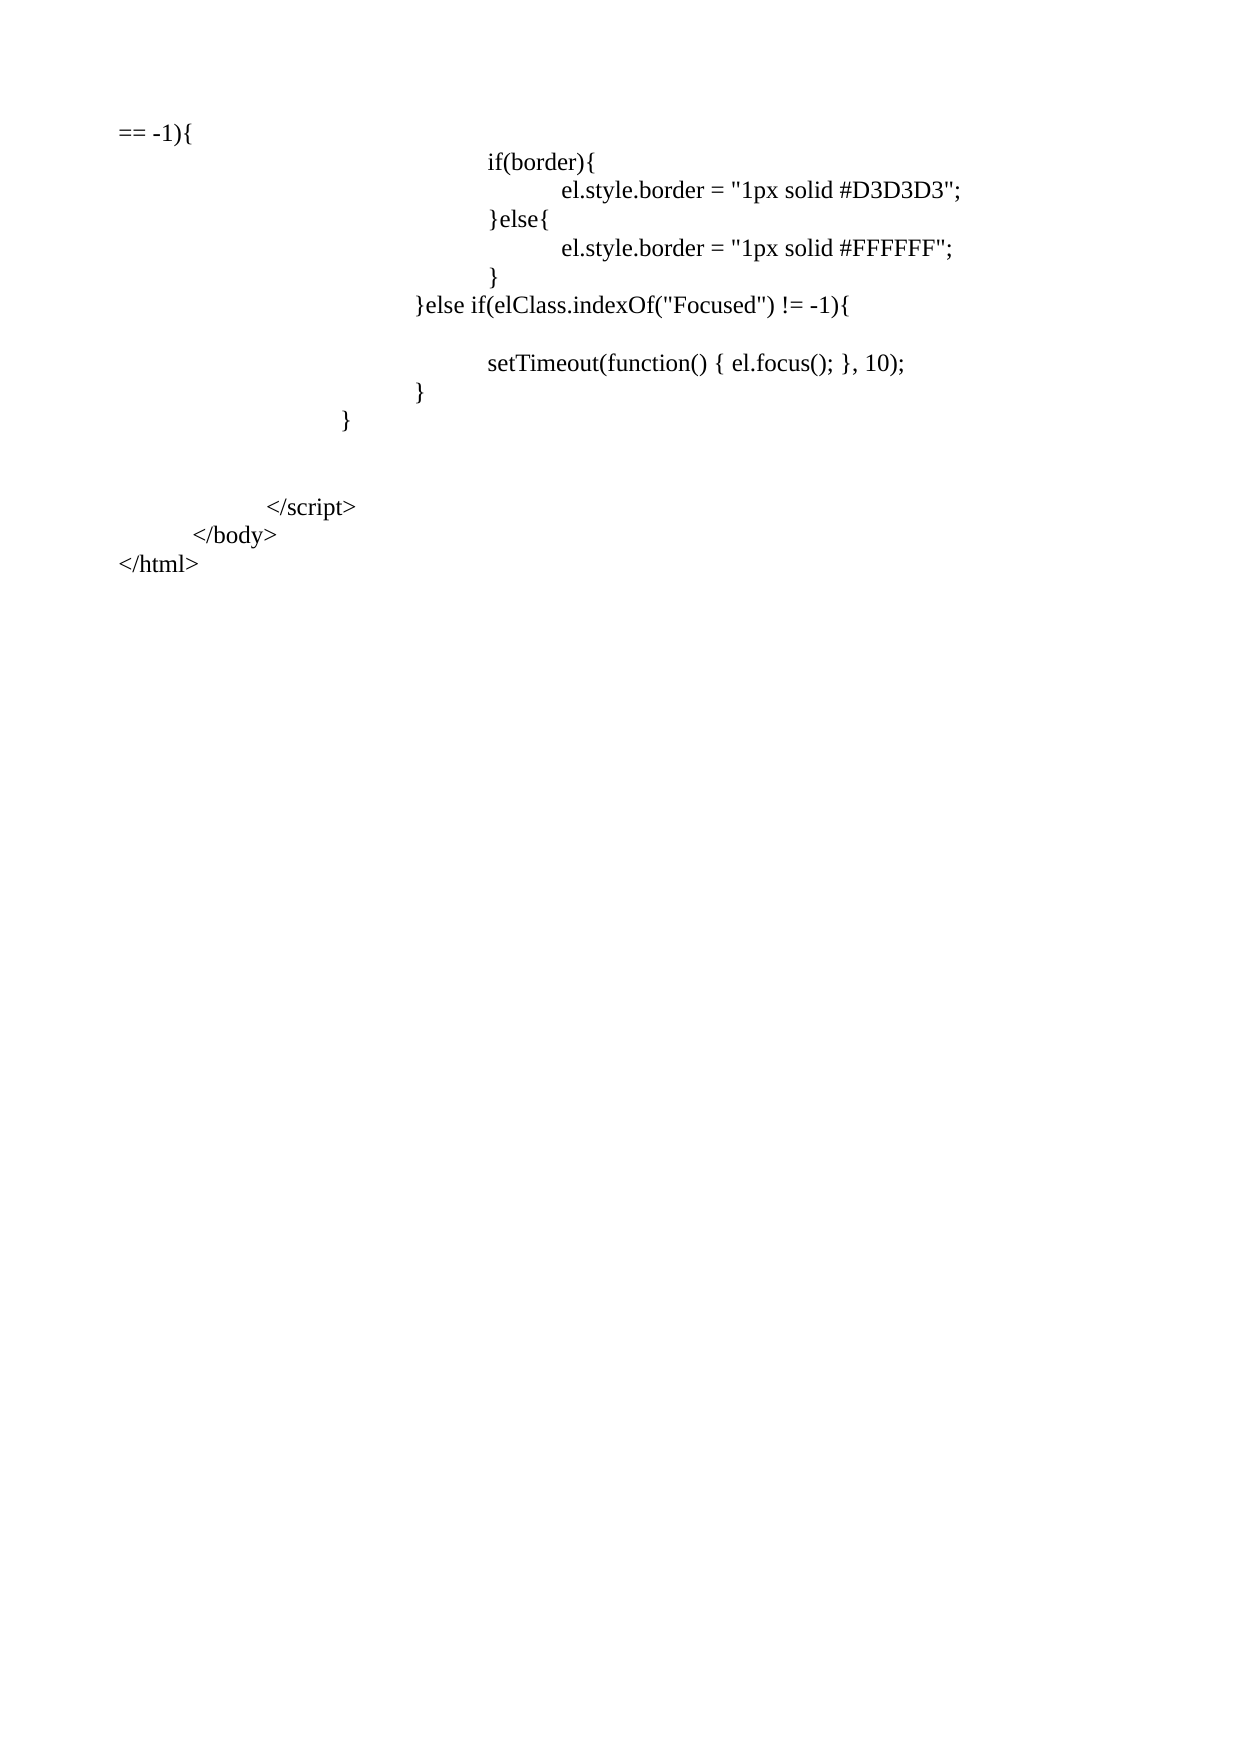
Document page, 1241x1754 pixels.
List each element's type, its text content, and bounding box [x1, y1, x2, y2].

text == -1){ if(border){ el.style.border = "1px solid #D3D3D3"; }else{ el.style.border = "1px solid #FFFFFF"; } }else if(elClass.indexOf("Focused") != -1){ setTimeout(function() { el.focus(); }, 10); } } </script> </body> </html> [118, 118, 1122, 578]
